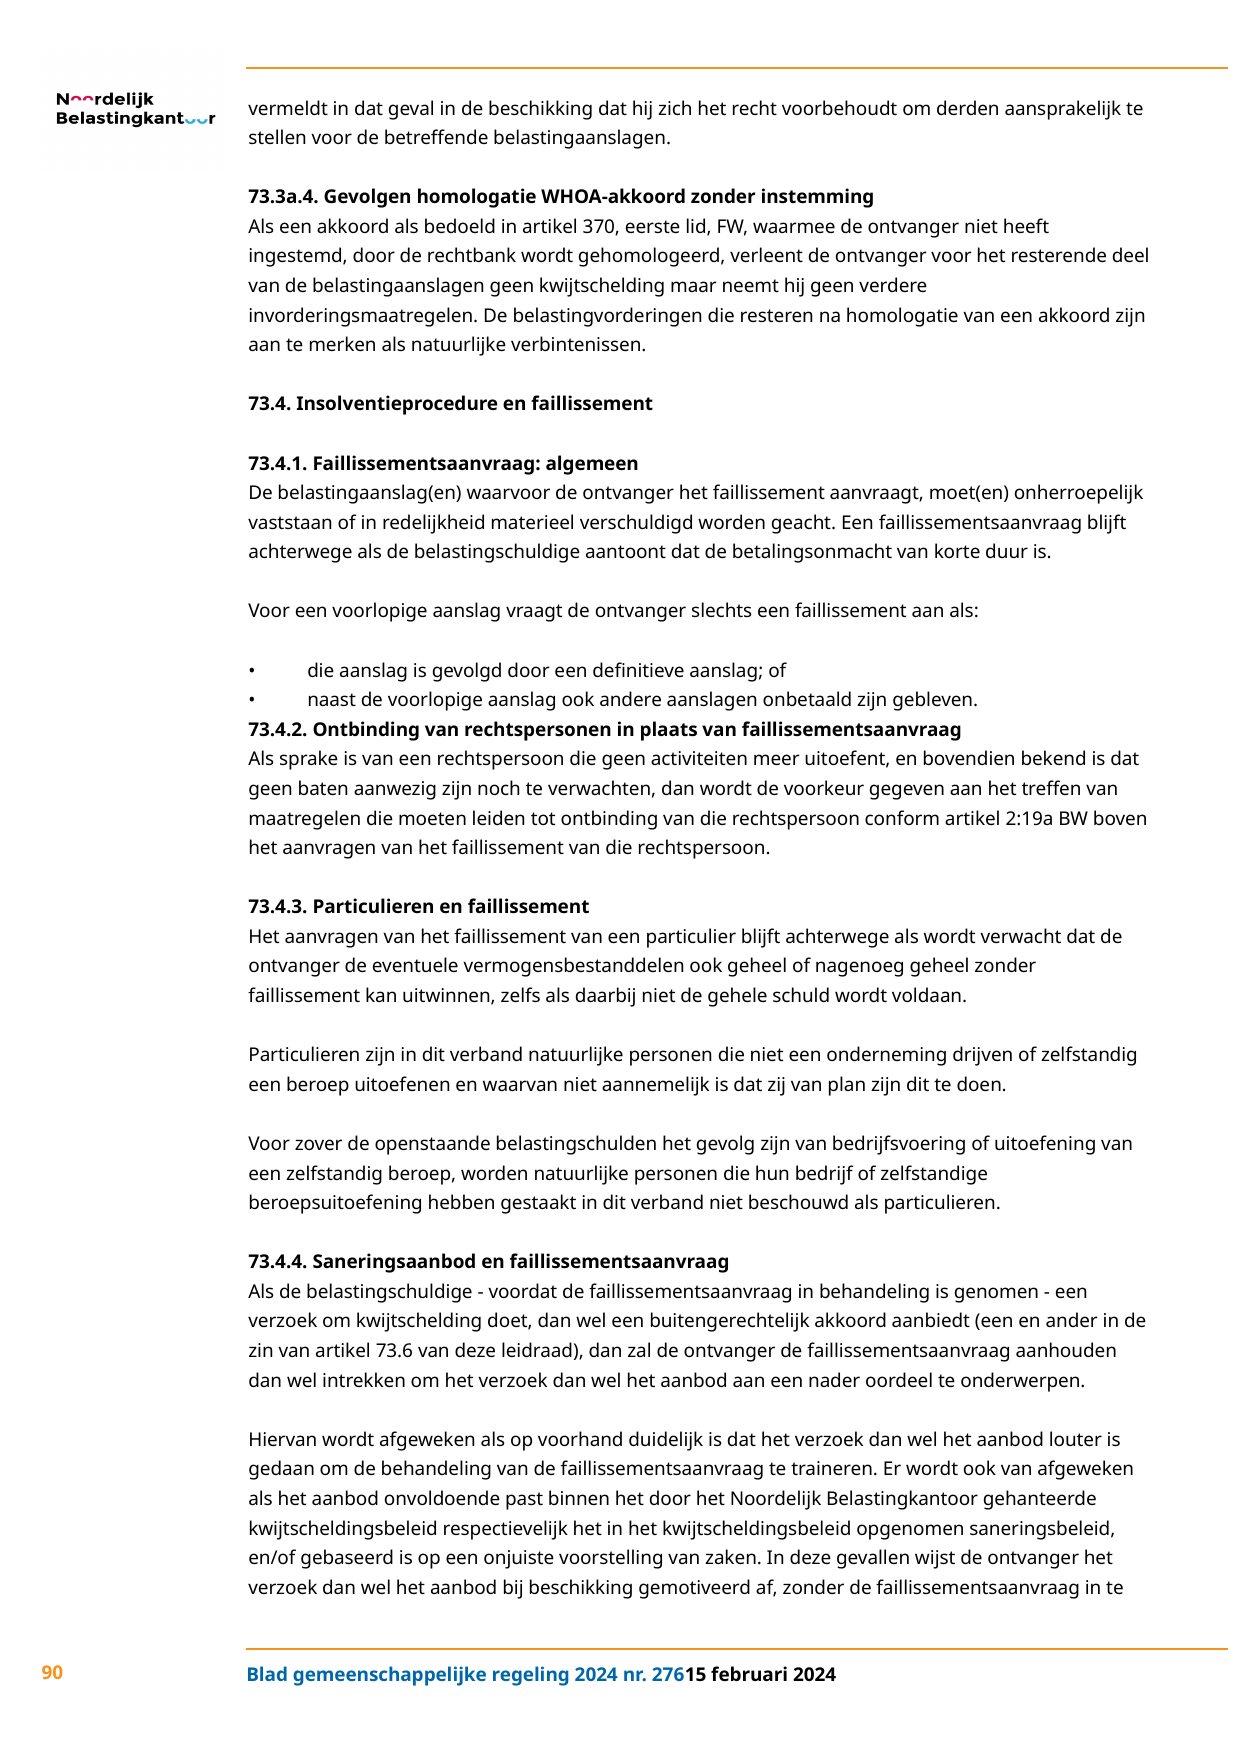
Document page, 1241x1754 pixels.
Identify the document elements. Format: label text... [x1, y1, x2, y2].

text 73.4.3. Particulieren en faillissement [248, 893, 1152, 919]
list naast de voorlopige aanslag ook andere aanslagen onbetaald zijn gebleven. [248, 686, 1152, 712]
text Voor zover de openstaande belastingschulden het gevolg zijn van bedrijfsvoering of uitoefening van een zelfstandig beroep, worden natuurlijke personen die hun bedrijf of zelfstandige beroepsuitoefening hebben gestaakt in dit verband niet beschouwd als particulieren. [248, 1130, 1152, 1215]
text 73.4. Insolventieprocedure en faillissement [248, 391, 1152, 416]
text De belastingaanslag(en) waarvoor de ontvanger het faillissement aanvraagt, moet(en) onherroepelijk vaststaan of in redelijkheid materieel verschuldigd worden geacht. Een faillissementsaanvraag blijft achterwege als de belastingschuldige aantoont dat de betalingsonmacht van korte duur is. [248, 479, 1152, 564]
text 73.4.2. Ontbinding van rechtspersonen in plaats van faillissementsaanvraag [248, 716, 1152, 742]
text 73.4.4. Saneringsaanbod en faillissementsaanvraag [248, 1248, 1152, 1274]
text 73.4.1. Faillissementsaanvraag: algemeen [248, 450, 1152, 476]
text Hiervan wordt afgeweken als op voorhand duidelijk is dat het verzoek dan wel het aanbod louter is gedaan om de behandeling van de faillissementsaanvraag te traineren. Er wordt ook van afgeweken als het aanbod onvoldoende past binnen het door het Noordelijk Belastingkantoor gehanteerde kwijtscheldingsbeleid respectievelijk het in het kwijtscheldingsbeleid opgenomen saneringsbeleid, en/of gebaseerd is op een onjuiste voorstelling van zaken. In deze gevallen wijst de ontvanger het verzoek dan wel het aanbod bij beschikking gemotiveerd af, zonder de faillissementsaanvraag in te [248, 1426, 1152, 1600]
text Als de belastingschuldige - voordat de faillissementsaanvraag in behandeling is genomen - een verzoek om kwijtschelding doet, dan wel een buitengerechtelijk akkoord aanbiedt (een en ander in de zin van artikel 73.6 van deze leidraad), dan zal de ontvanger de faillissementsaanvraag aanhouden dan wel intrekken om het verzoek dan wel het aanbod aan een nader oordeel te onderwerpen. [248, 1278, 1152, 1393]
text Het aanvragen van het faillissement van een particulier blijft achterwege als wordt verwacht dat de ontvanger de eventuele vermogensbestanddelen ook geheel of nagenoeg geheel zonder faillissement kan uitwinnen, zelfs als daarbij niet de gehele schuld wordt voldaan. [248, 923, 1152, 1008]
list die aanslag is gevolgd door een definitieve aanslag; of [248, 657, 1152, 683]
text Als een akkoord als bedoeld in artikel 370, eerste lid, FW, waarmee de ontvanger niet heeft ingestemd, door de rechtbank wordt gehomologeerd, verleent de ontvanger voor het resterende deel van de belastingaanslagen geen kwijtschelding maar neemt hij geen verdere invorderingsmaatregelen. De belastingvorderingen die resteren na homologatie van een akkoord zijn aan te merken als natuurlijke verbintenissen. [248, 213, 1152, 357]
text vermeldt in dat geval in de beschikking dat hij zich het recht voorbehoudt om derden aansprakelijk te stellen voor de betreffende belastingaanslagen. [248, 95, 1152, 150]
picture [41, 47, 231, 172]
text Particulieren zijn in dit verband natuurlijke personen die niet een onderneming drijven of zelfstandig een beroep uitoefenen en waarvan niet aannemelijk is dat zij van plan zijn dit te doen. [248, 1041, 1152, 1097]
text Als sprake is van een rechtspersoon die geen activiteiten meer uitoefent, en bovendien bekend is dat geen baten aanwezig zijn noch te verwachten, dan wordt de voorkeur gegeven aan het treffen van maatregelen die moeten leiden tot ontbinding van die rechtspersoon conform artikel 2:19a BW boven het aanvragen van het faillissement van die rechtspersoon. [248, 746, 1152, 860]
text 73.3a.4. Gevolgen homologatie WHOA-akkoord zonder instemming [248, 183, 1152, 209]
text Voor een voorlopige aanslag vraagt de ontvanger slechts een faillissement aan als: [248, 598, 1152, 623]
